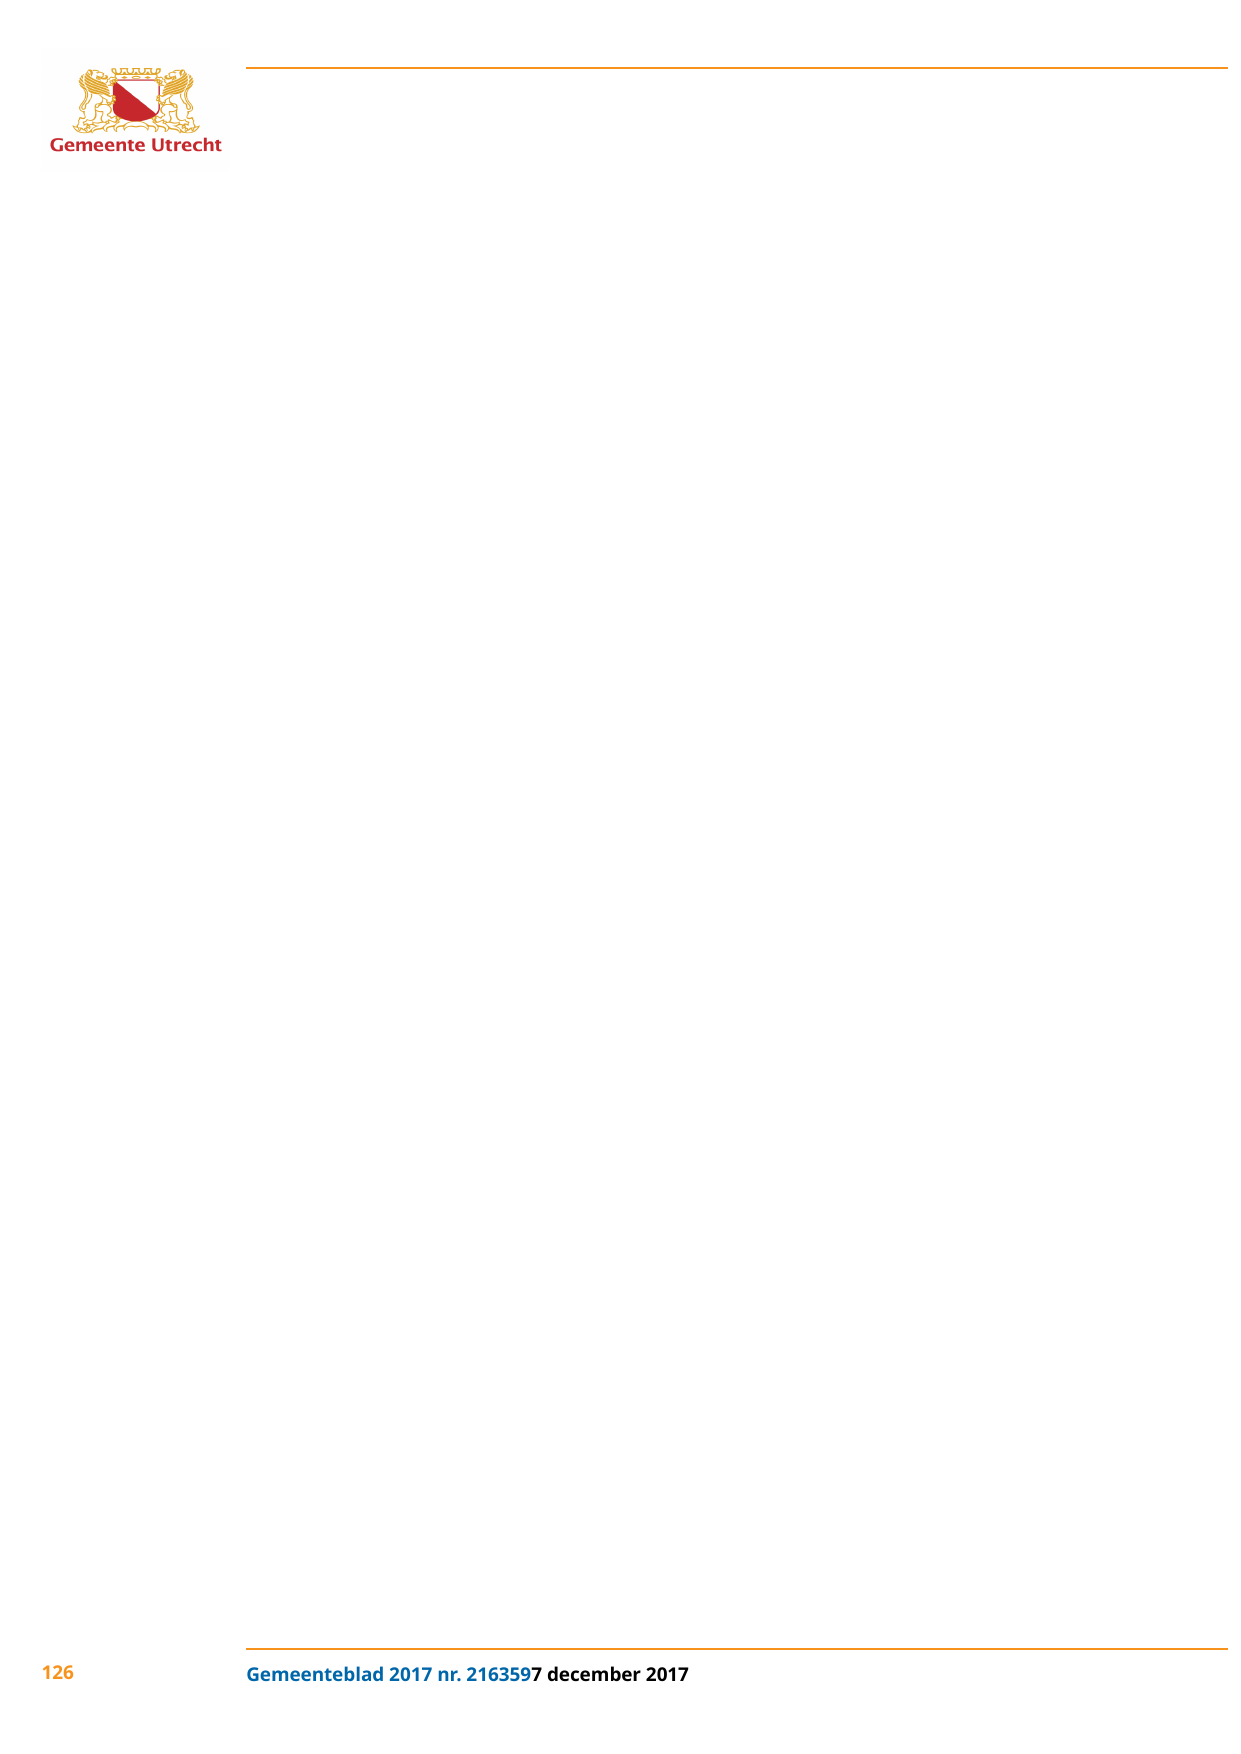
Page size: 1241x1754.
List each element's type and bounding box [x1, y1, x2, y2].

picture [41, 47, 231, 172]
